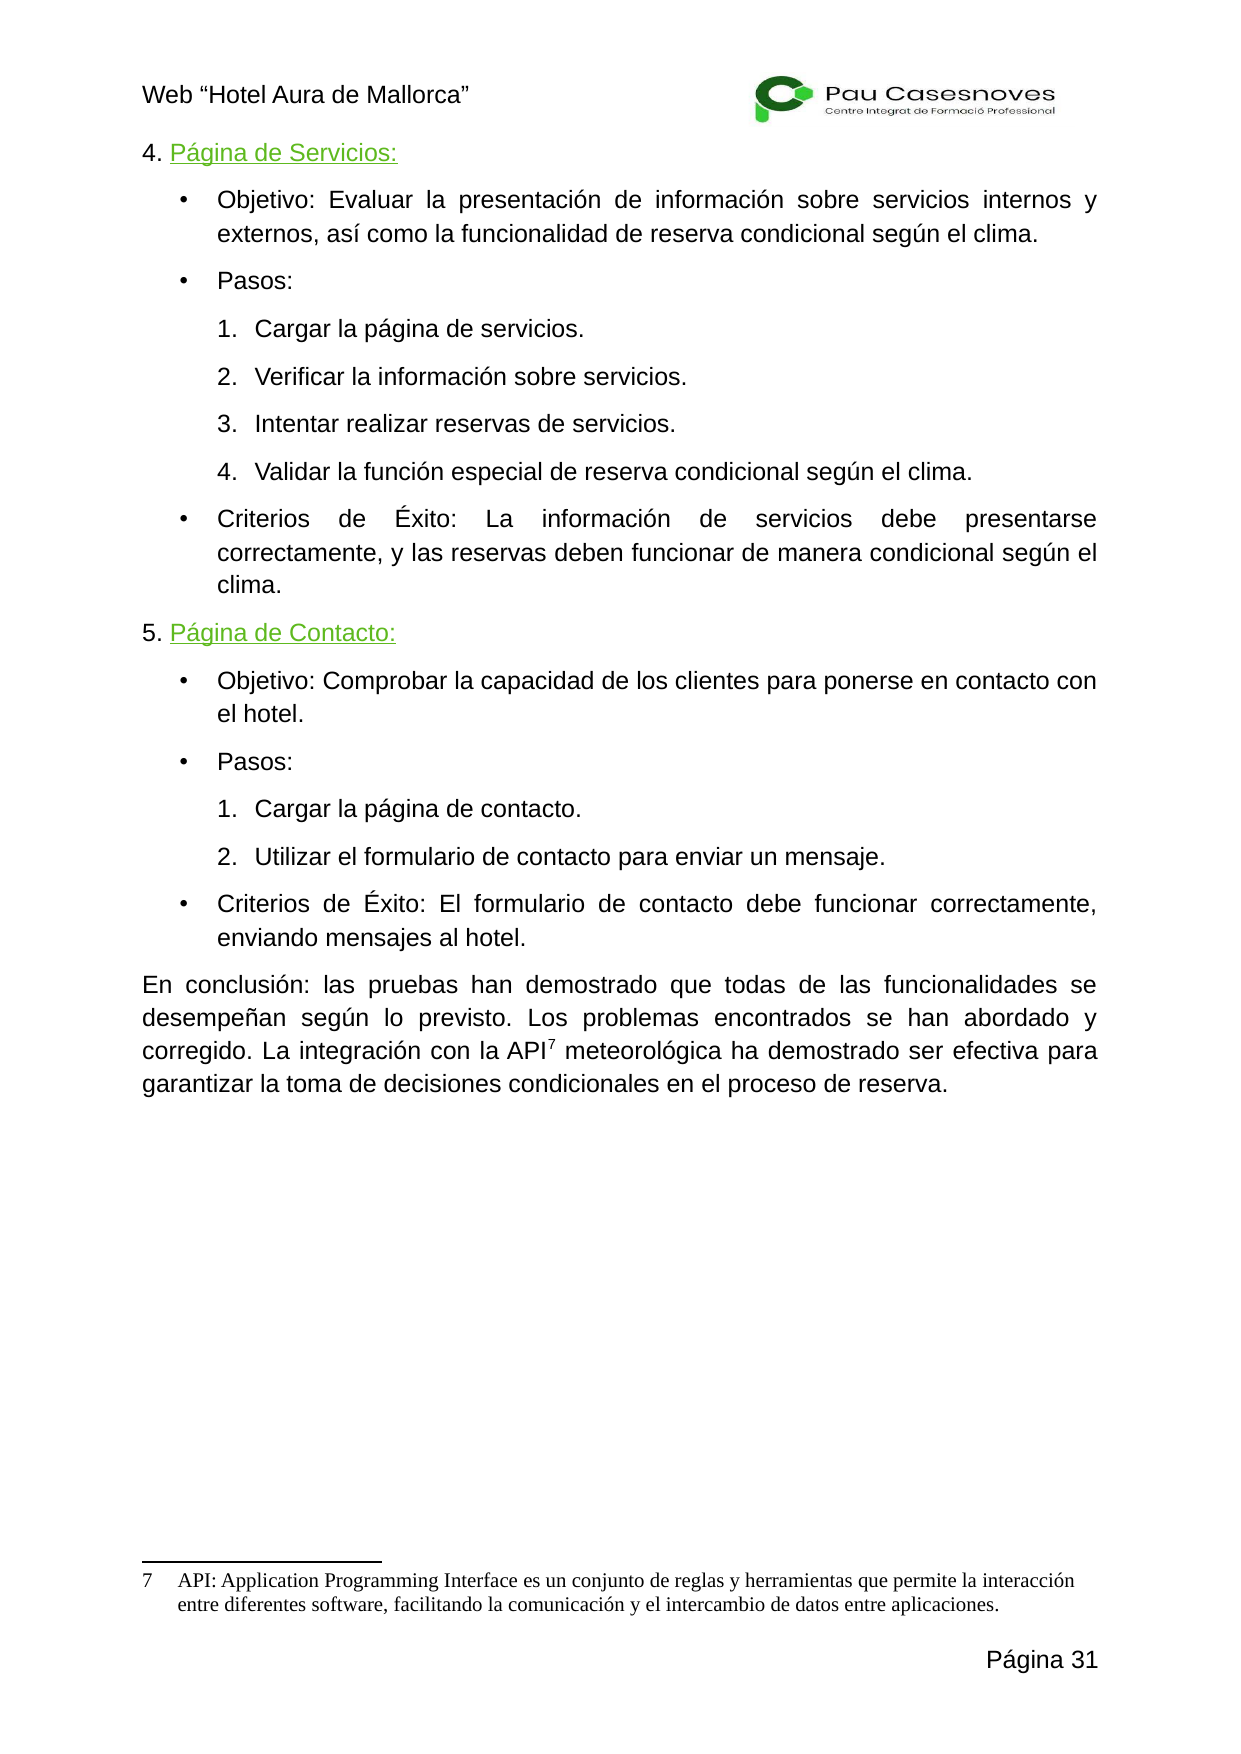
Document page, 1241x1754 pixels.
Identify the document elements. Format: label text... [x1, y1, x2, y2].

text 5. Página de Contacto: [142, 618, 1098, 647]
text 4. Página de Servicios: [142, 138, 1098, 167]
list Utilizar el formulario de contacto para enviar un mensaje. [217, 842, 1098, 871]
picture [748, 72, 1075, 127]
list Validar la función especial de reserva condicional según el clima. [217, 457, 1098, 486]
list Criterios de Éxito: La información de servicios debe presentarse correctamente, y las reservas deben funcionar de manera condicional según el clima. [179, 504, 1098, 599]
text API: Application Programming Interface es un conjunto de reglas y herramientas que permite la interacción entre diferentes software, facilitando la comunicación y el intercambio de datos entre aplicaciones. [142, 1568, 1098, 1616]
list Pasos: [179, 266, 1098, 295]
list Cargar la página de contacto. [217, 794, 1098, 823]
list Intentar realizar reservas de servicios. [217, 409, 1098, 438]
list Objetivo: Evaluar la presentación de información sobre servicios internos y externos, así como la funcionalidad de reserva condicional según el clima. [179, 186, 1098, 247]
list Pasos: [179, 746, 1098, 775]
list Verificar la información sobre servicios. [217, 362, 1098, 390]
list Cargar la página de servicios. [217, 314, 1098, 343]
list Objetivo: Comprobar la capacidad de los clientes para ponerse en contacto con el hotel. [179, 666, 1098, 728]
text En conclusión: las pruebas han demostrado que todas de las funcionalidades se desempeñan según lo previsto. Los problemas encontrados se han abordado y corregido. La integración con la API meteorológica ha demostrado ser efectiva para garantizar la toma de decisiones condicionales en el proceso de reserva. [142, 970, 1098, 1098]
list Criterios de Éxito: El formulario de contacto debe funcionar correctamente, enviando mensajes al hotel. [179, 889, 1098, 951]
